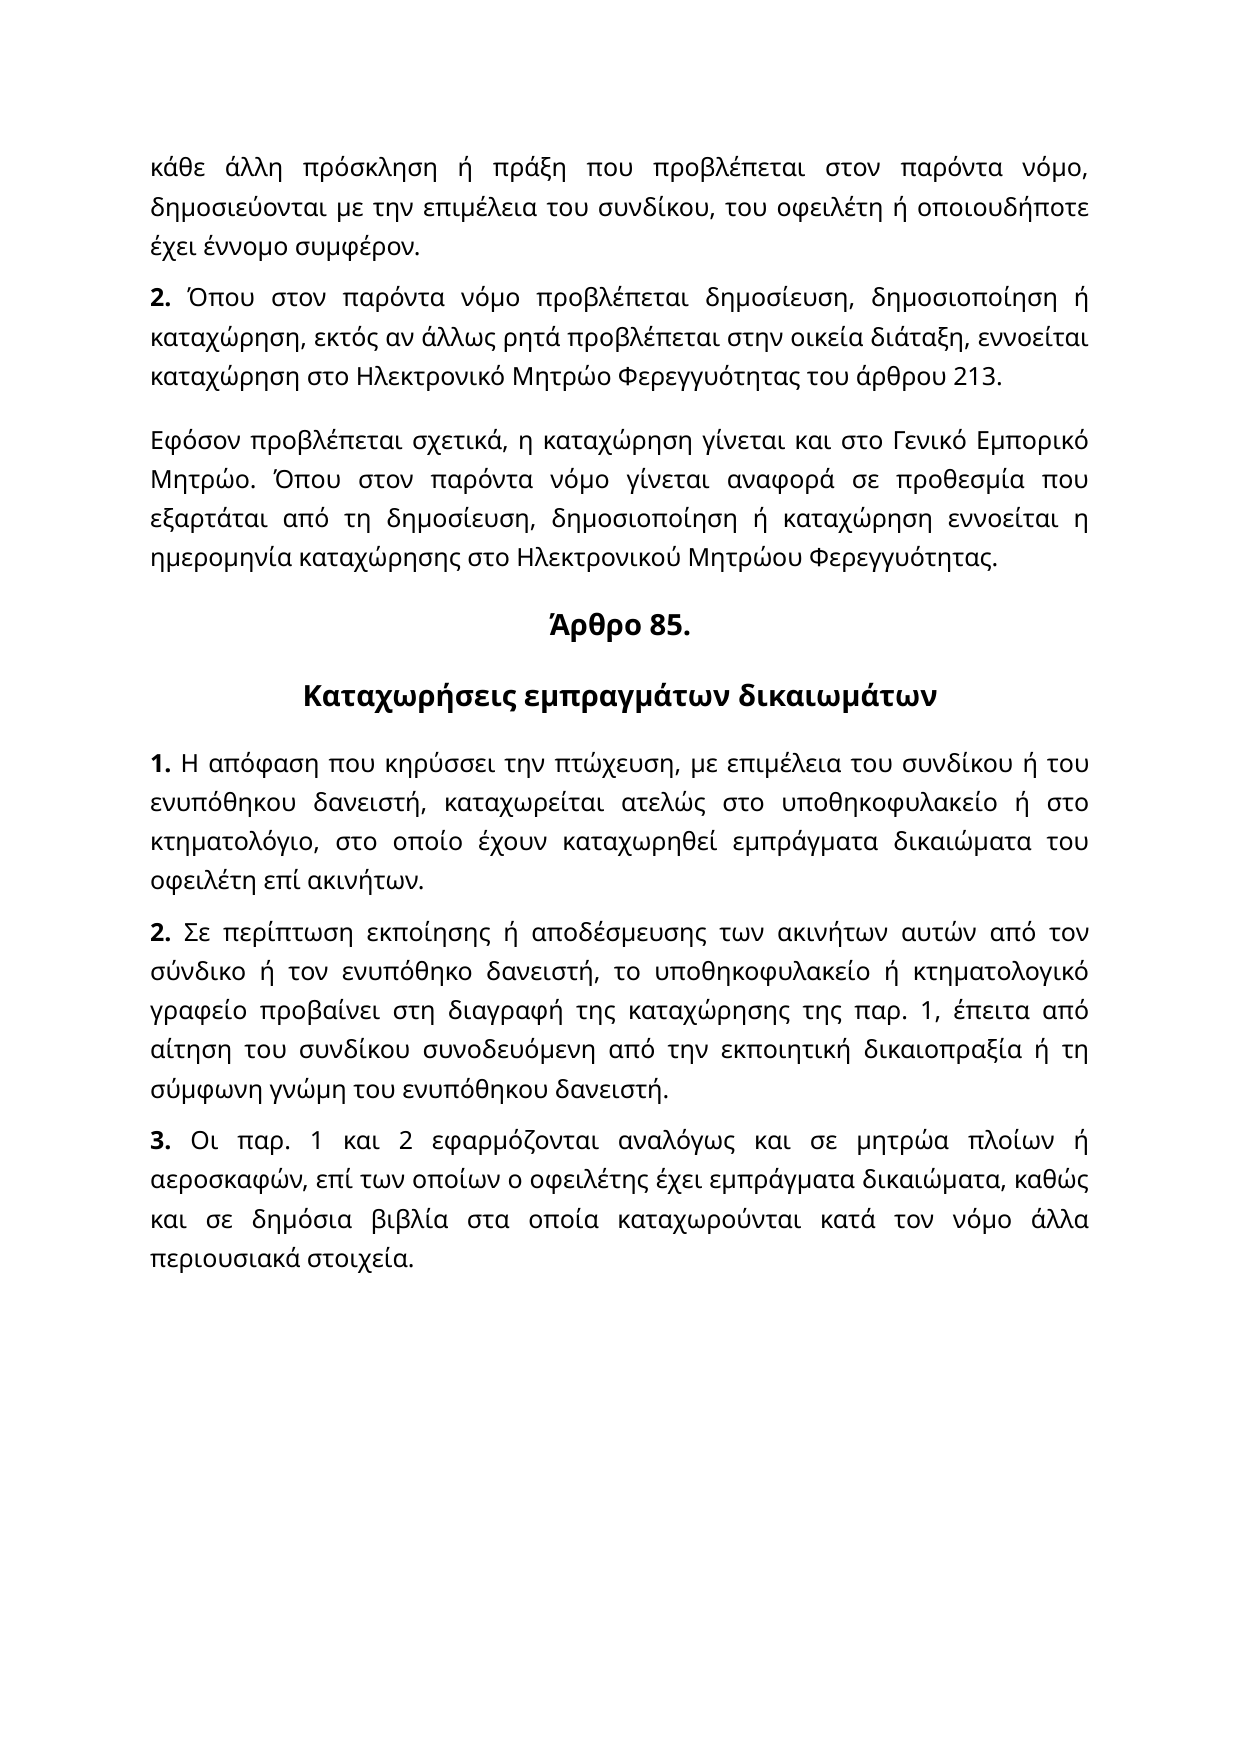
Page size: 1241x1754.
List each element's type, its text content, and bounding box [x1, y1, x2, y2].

text 2. Όπου στον παρόντα νόμο προβλέπεται δημοσίευση, δημοσιοποίηση ή καταχώρηση, εκτός αν άλλως ρητά προβλέπεται στην οικεία διάταξη, εννοείται καταχώρηση στο Ηλεκτρονικό Μητρώο Φερεγγυότητας του άρθρου 213. [150, 280, 1090, 392]
text 1. Η απόφαση που κηρύσσει την πτώχευση, με επιμέλεια του συνδίκου ή του ενυπόθηκου δανειστή, καταχωρείται ατελώς στο υποθηκοφυλακείο ή στο κτηματολόγιο, στο οποίο έχουν καταχωρηθεί εμπράγματα δικαιώματα του οφειλέτη επί ακινήτων. [150, 745, 1090, 897]
subtitle Άρθρο 85. [150, 604, 1090, 644]
text 3. Οι παρ. 1 και 2 εφαρμόζονται αναλόγως και σε μητρώα πλοίων ή αεροσκαφών, επί των οποίων ο οφειλέτης έχει εμπράγματα δικαιώματα, καθώς και σε δημόσια βιβλία στα οποία καταχωρούνται κατά τον νόμο άλλα περιουσιακά στοιχεία. [150, 1123, 1090, 1274]
subtitle Καταχωρήσεις εμπραγμάτων δικαιωμάτων [150, 675, 1090, 714]
text Εφόσον προβλέπεται σχετικά, η καταχώρηση γίνεται και στο Γενικό Εμπορικό Μητρώο. Όπου στον παρόντα νόμο γίνεται αναφορά σε προθεσμία που εξαρτάται από τη δημοσίευση, δημοσιοποίηση ή καταχώρηση εννοείται η ημερομηνία καταχώρησης στο Ηλεκτρονικού Μητρώου Φερεγγυότητας. [150, 422, 1090, 574]
text 2. Σε περίπτωση εκποίησης ή αποδέσμευσης των ακινήτων αυτών από τον σύνδικο ή τον ενυπόθηκο δανειστή, το υποθηκοφυλακείο ή κτηματολογικό γραφείο προβαίνει στη διαγραφή της καταχώρησης της παρ. 1, έπειτα από αίτηση του συνδίκου συνοδευόμενη από την εκποιητική δικαιοπραξία ή τη σύμφωνη γνώμη του ενυπόθηκου δανειστή. [150, 914, 1090, 1105]
text κάθε άλλη πρόσκληση ή πράξη που προβλέπεται στον παρόντα νόμο, δημοσιεύονται με την επιμέλεια του συνδίκου, του οφειλέτη ή οποιουδήποτε έχει έννομο συμφέρον. [150, 150, 1090, 262]
